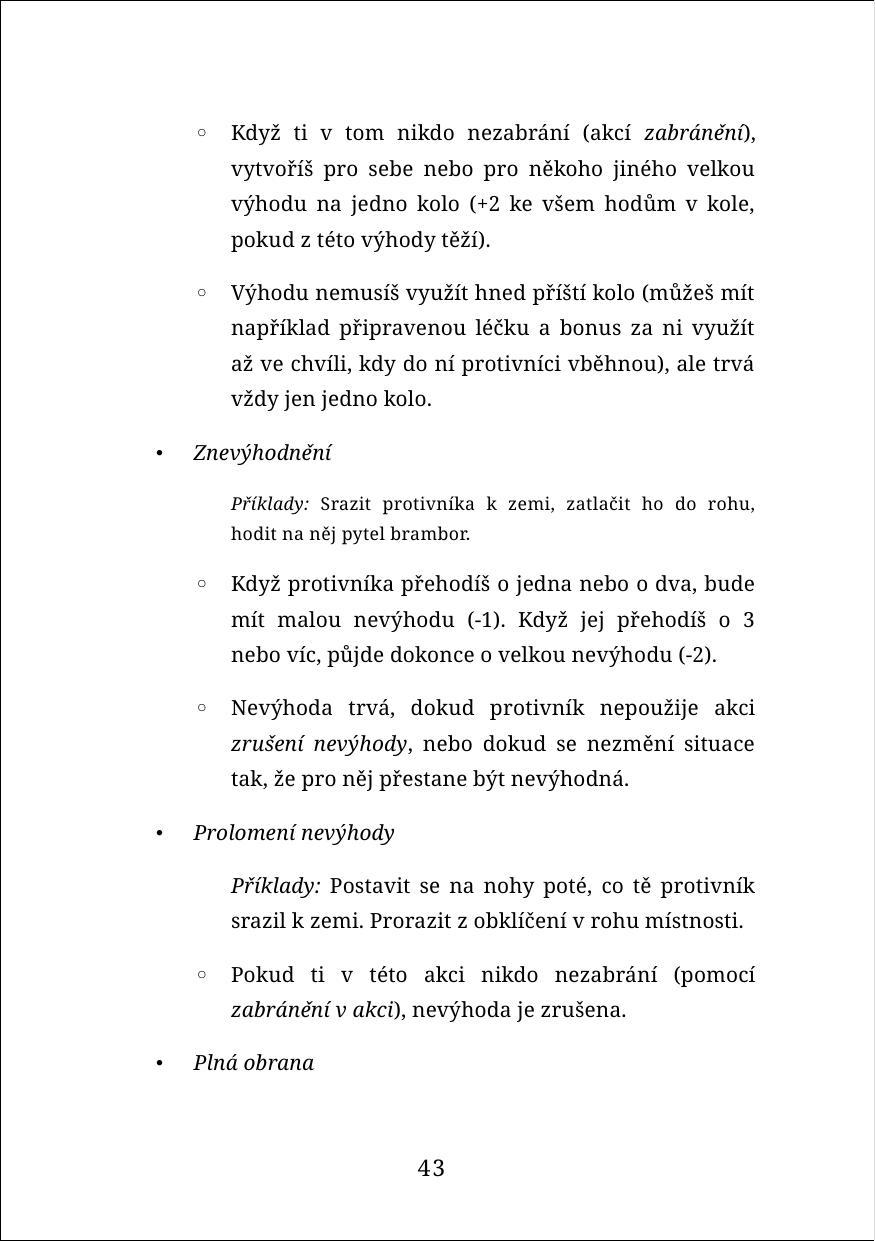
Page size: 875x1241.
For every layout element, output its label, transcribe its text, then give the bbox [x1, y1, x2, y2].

list Nevýhoda trvá, dokud protivník nepoužije akci zrušení nevýhody, nebo dokud se nezmění situace tak, že pro něj přestane být nevýhodná. [193, 693, 756, 793]
list Když ti v tom nikdo nezabrání (akcí zabránění), vytvoříš pro sebe nebo pro někoho jiného velkou výhodu na jedno kolo (+2 ke všem hodům v kole, pokud z této výhody těží). [193, 118, 756, 253]
list Pokud ti v této akci nikdo nezabrání (pomocí zabránění v akci), nevýhoda je zrušena. [193, 960, 756, 1024]
list Příklady: Srazit protivníka k zemi, zatlačit ho do rohu, hodit na něj pytel brambor. [193, 491, 756, 545]
list Plná obrana [156, 1048, 756, 1077]
list Prolomení nevýhody [156, 818, 756, 846]
list Znevýhodnění [156, 438, 756, 466]
list Když protivníka přehodíš o jedna nebo o dva, bude mít malou nevýhodu (-1). Když jej přehodíš o 3 nebo víc, půjde dokonce o velkou nevýhodu (-2). [193, 569, 756, 669]
list Výhodu nemusíš využít hned příští kolo (můžeš mít například připravenou léčku a bonus za ni využít až ve chvíli, kdy do ní protivníci vběhnou), ale trvá vždy jen jedno kolo. [193, 278, 756, 413]
list Příklady: Postavit se na nohy poté, co tě protivník srazil k zemi. Prorazit z obklíčení v rohu místnosti. [193, 871, 756, 935]
